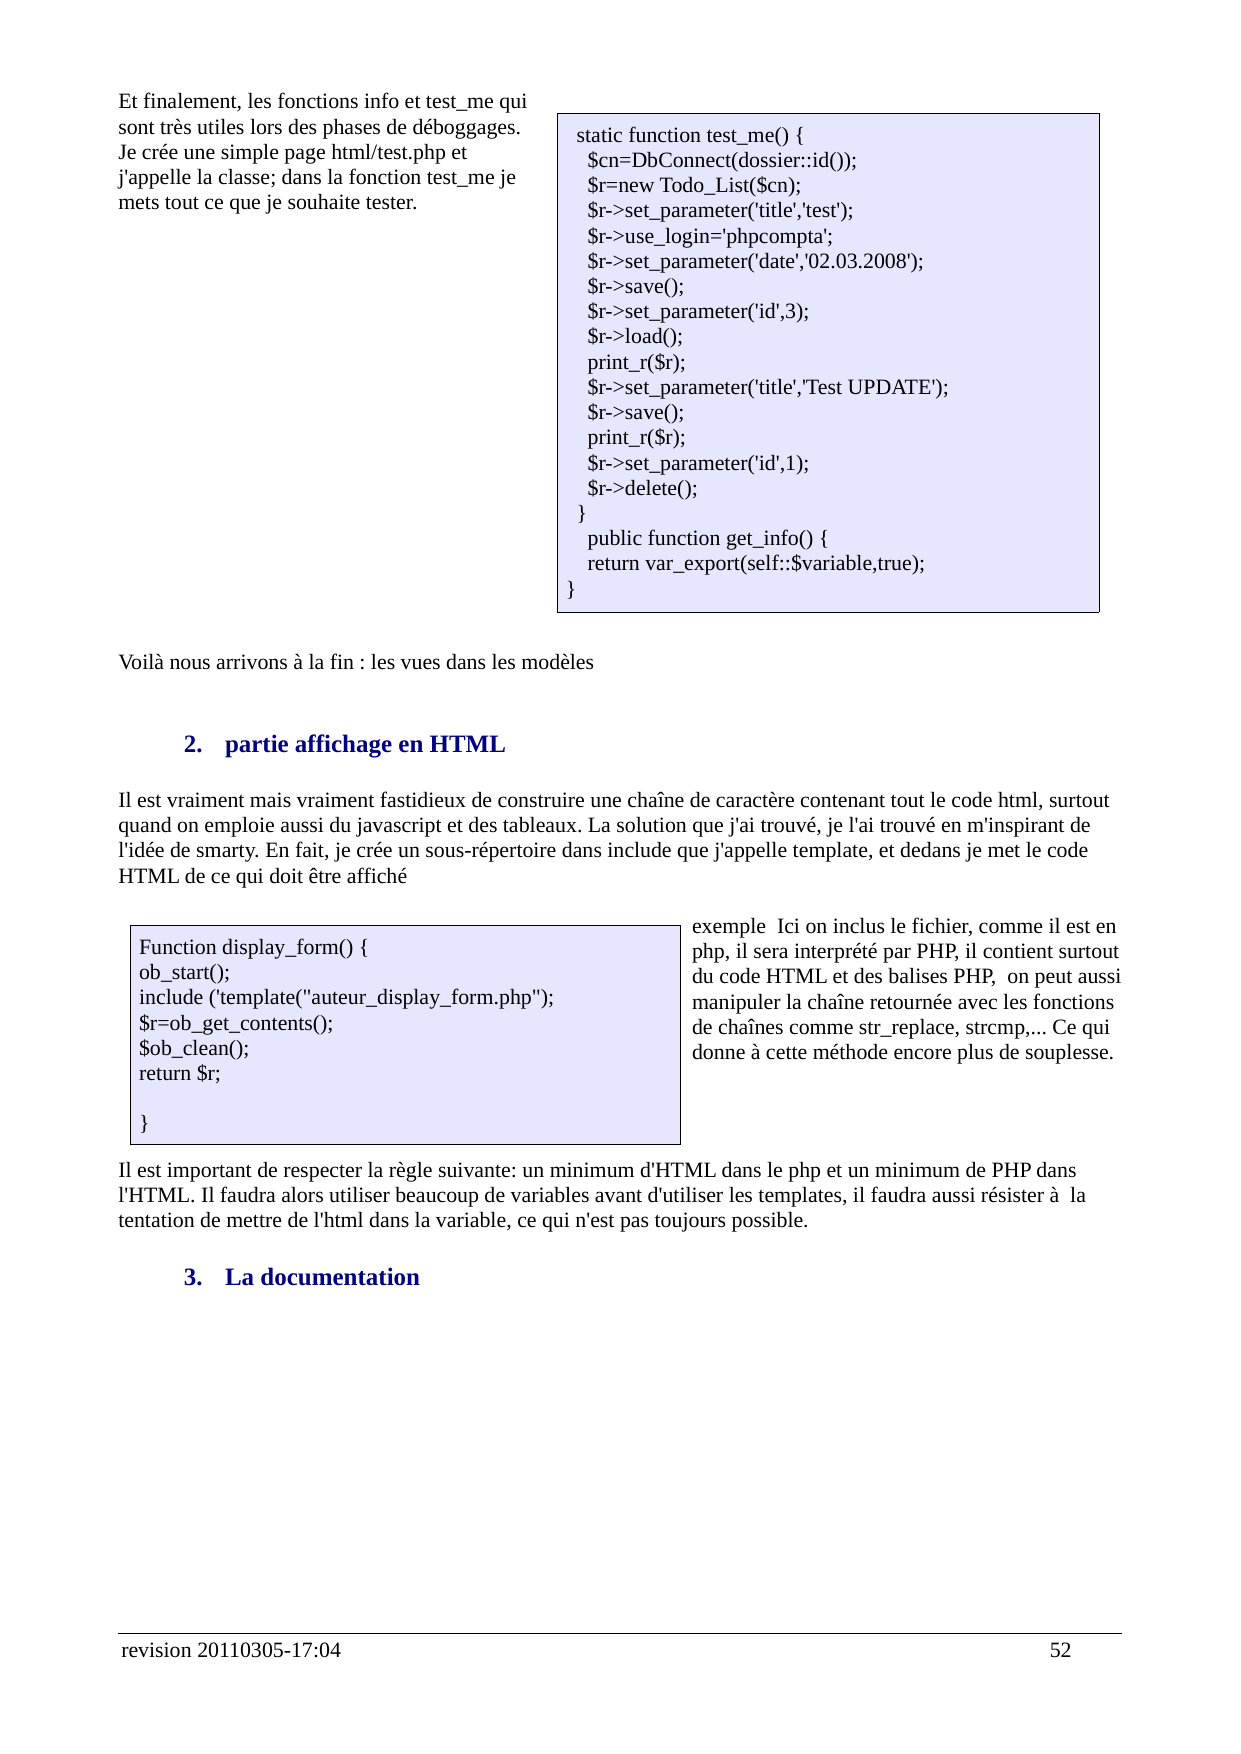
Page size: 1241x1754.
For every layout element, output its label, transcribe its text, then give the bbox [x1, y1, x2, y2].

text ob_start(); [139, 959, 671, 984]
text } [566, 576, 1090, 601]
text return var_export(self::$variable,true); [566, 550, 1090, 576]
text exemple Ici on inclus le fichier, comme il est en php, il sera interprété par PHP, il contient surtout du code HTML et des balises PHP, on peut aussi manipuler la chaîne retournée avec les fonctions de chaînes comme str_replace, strcmp,... Ce qui donne à cette méthode encore plus de souplesse. [118, 913, 1122, 1157]
text Voilà nous arrivons à la fin : les vues dans les modèles [118, 649, 1122, 674]
subtitle La documentation [177, 1262, 1122, 1290]
text Function display_form() { [139, 934, 671, 959]
text Il est vraiment mais vraiment fastidieux de construire une chaîne de caractère contenant tout le code html, surtout quand on emploie aussi du javascript et des tableaux. La solution que j'ai trouvé, je l'ai trouvé en m'inspirant de l'idée de smarty. En fait, je crée un sous-répertoire dans include que j'appelle template, et dedans je met le code HTML de ce qui doit être affiché [118, 787, 1122, 888]
text Et finalement, les fonctions info et test_me qui sont très utiles lors des phases de déboggages. Je crée une simple page html/test.php et j'appelle la classe; dans la fonction test_me je mets tout ce que je souhaite tester. [118, 88, 1122, 624]
text static function test_me() { $cn=DbConnect(dossier::id()); $r=new Todo_List($cn); $r->set_parameter('title','test'); $r->use_login='phpcompta'; $r->set_parameter('date','02.03.2008'); $r->save(); $r->set_parameter('id',3); $r->load(); print_r($r); $r->set_parameter('title','Test UPDATE'); $r->save(); print_r($r); $r->set_parameter('id',1); $r->delete(); } public function get_info() { [566, 122, 1090, 550]
text return $r; [139, 1060, 671, 1085]
text Il est important de respecter la règle suivante: un minimum d'HTML dans le php et un minimum de PHP dans l'HTML. Il faudra alors utiliser beaucoup de variables avant d'utiliser les templates, il faudra aussi résister à la tentation de mettre de l'html dans la variable, ce qui n'est pas toujours possible. [118, 1157, 1122, 1232]
text $r=ob_get_contents(); [139, 1009, 671, 1035]
text $ob_clean(); [139, 1035, 671, 1060]
subtitle partie affichage en HTML [177, 729, 1122, 758]
text include ('template("auteur_display_form.php"); [139, 984, 671, 1009]
text } [139, 1110, 671, 1136]
